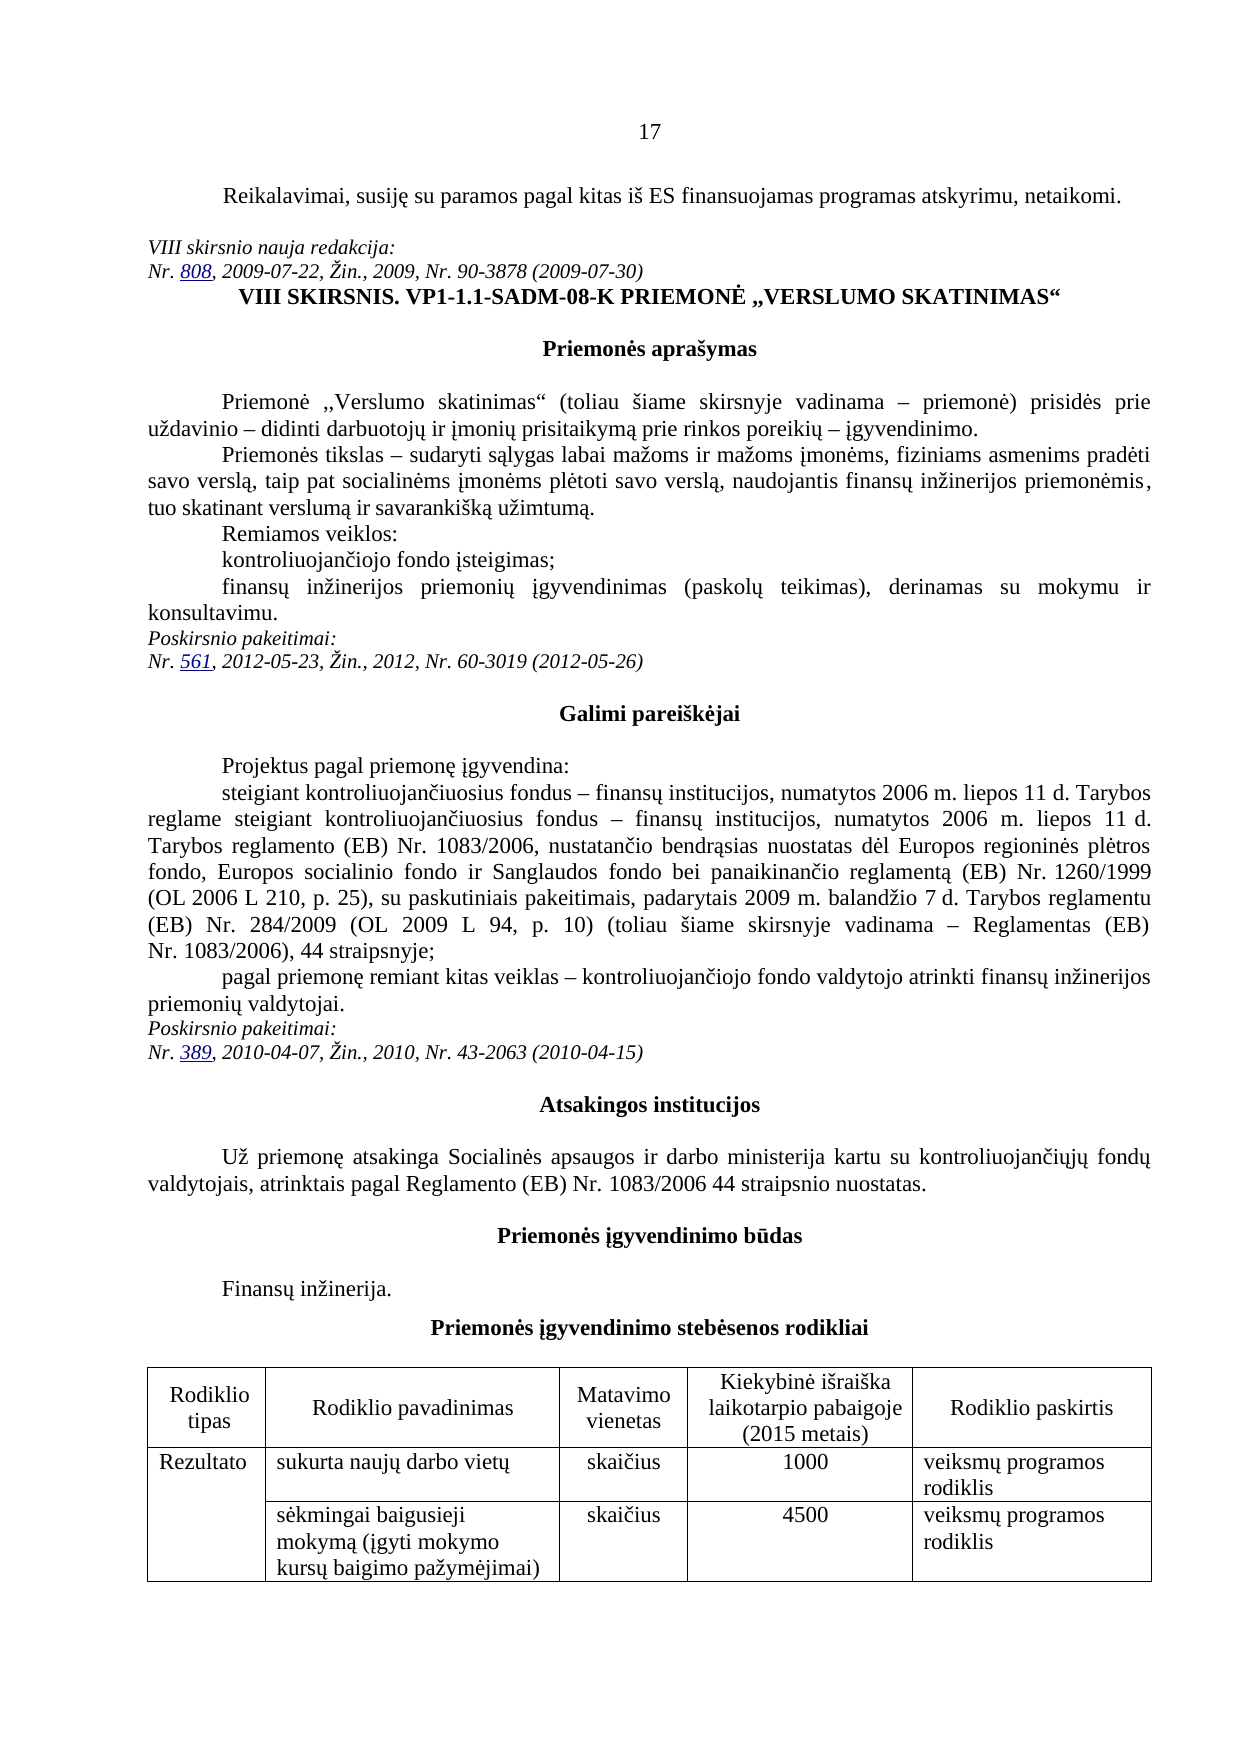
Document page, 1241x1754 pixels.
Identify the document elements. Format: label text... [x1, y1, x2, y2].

text Finansų inžinerija. [148, 1275, 1152, 1301]
table_header Rodiklio tipas [148, 1368, 265, 1447]
text VIII SKIRSNIS. VP1-1.1-SADM-08-K PRIEMONĖ ,,VERSLUMO SKATINIMAS“ [148, 283, 1152, 309]
table_header Kiekybinė išraiška laikotarpio pabaigoje (2015 metais) [688, 1368, 912, 1447]
table_cell veiksmų programos rodiklis [913, 1502, 1151, 1581]
text Projektus pagal priemonę įgyvendina: [148, 753, 1152, 779]
text Priemonės tikslas – sudaryti sąlygas labai mažoms ir mažoms įmonėms, fiziniams asmenims pradėti savo verslą, taip pat socialinėms įmonėms plėtoti savo verslą, naudojantis finansų inžinerijos priemonėmis, tuo skatinant verslumą ir savarankišką užimtumą. [148, 441, 1152, 520]
table_header Rodiklio paskirtis [913, 1368, 1151, 1447]
text Už priemonę atsakinga Socialinės apsaugos ir darbo ministerija kartu su kontroliuojančiųjų fondų valdytojais, atrinktais pagal Reglamento (EB) Nr. 1083/2006 44 straipsnio nuostatas. [148, 1143, 1152, 1196]
text steigiant kontroliuojančiuosius fondus – finansų institucijos, numatytos 2006 m. liepos 11 d. Tarybos reglame steigiant kontroliuojančiuosius fondus – finansų institucijos, numatytos 2006 m. liepos 11 d. Tarybos reglamento (EB) Nr. 1083/2006, nustatančio bendrąsias nuostatas dėl Europos regioninės plėtros fondo, Europos socialinio fondo ir Sanglaudos fondo bei panaikinančio reglamentą (EB) Nr. 1260/1999 (OL 2006 L 210, p. 25), su paskutiniais pakeitimais, padarytais 2009 m. balandžio 7 d. Tarybos reglamentu (EB) Nr. 284/2009 (OL 2009 L 94, p. 10) (toliau šiame skirsnyje vadinama – Reglamentas (EB) Nr. 1083/2006), 44 straipsnyje; [148, 779, 1152, 963]
text finansų inžinerijos priemonių įgyvendinimas (paskolų teikimas), derinamas su mokymu ir konsultavimu. [148, 573, 1152, 625]
table_cell skaičius [560, 1448, 687, 1501]
text Poskirsnio pakeitimai: [148, 1016, 1152, 1040]
text Priemonės įgyvendinimo stebėsenos rodikliai [148, 1314, 1152, 1340]
table_header Rodiklio pavadinimas [266, 1368, 559, 1447]
text Priemonė ,,Verslumo skatinimas“ (toliau šiame skirsnyje vadinama – priemonė) prisidės prie uždavinio – didinti darbuotojų ir įmonių prisitaikymą prie rinkos poreikių – įgyvendinimo. [148, 388, 1152, 441]
text Galimi pareiškėjai [148, 700, 1152, 726]
table_header Matavimo vienetas [560, 1368, 687, 1447]
text Priemonės aprašymas [148, 336, 1152, 362]
table_cell 4500 [688, 1502, 912, 1581]
text pagal priemonę remiant kitas veiklas – kontroliuojančiojo fondo valdytojo atrinkti finansų inžinerijos priemonių valdytojai. [148, 963, 1152, 1016]
text VIII skirsnio nauja redakcija: [148, 235, 1152, 259]
table_cell 1000 [688, 1448, 912, 1501]
text Remiamos veiklos: [148, 520, 1152, 546]
text Priemonės įgyvendinimo būdas [148, 1222, 1152, 1249]
text Atsakingos institucijos [148, 1091, 1152, 1117]
table_cell sėkmingai baigusieji mokymą (įgyti mokymo kursų baigimo pažymėjimai) [266, 1502, 559, 1581]
text Reikalavimai, susiję su paramos pagal kitas iš ES finansuojamas programas atskyrimu, netaikomi. [148, 182, 1152, 208]
text Nr. 561, 2012-05-23, Žin., 2012, Nr. 60-3019 (2012-05-26) [148, 649, 1152, 673]
table_cell sukurta naujų darbo vietų [266, 1448, 559, 1501]
text Nr. 808, 2009-07-22, Žin., 2009, Nr. 90-3878 (2009-07-30) [148, 259, 1152, 283]
text kontroliuojančiojo fondo įsteigimas; [148, 546, 1152, 573]
table_cell Rezultato [148, 1448, 265, 1581]
text Poskirsnio pakeitimai: [148, 625, 1152, 649]
table_cell skaičius [560, 1502, 687, 1581]
text Nr. 389, 2010-04-07, Žin., 2010, Nr. 43-2063 (2010-04-15) [148, 1040, 1152, 1064]
table_cell veiksmų programos rodiklis [913, 1448, 1151, 1501]
